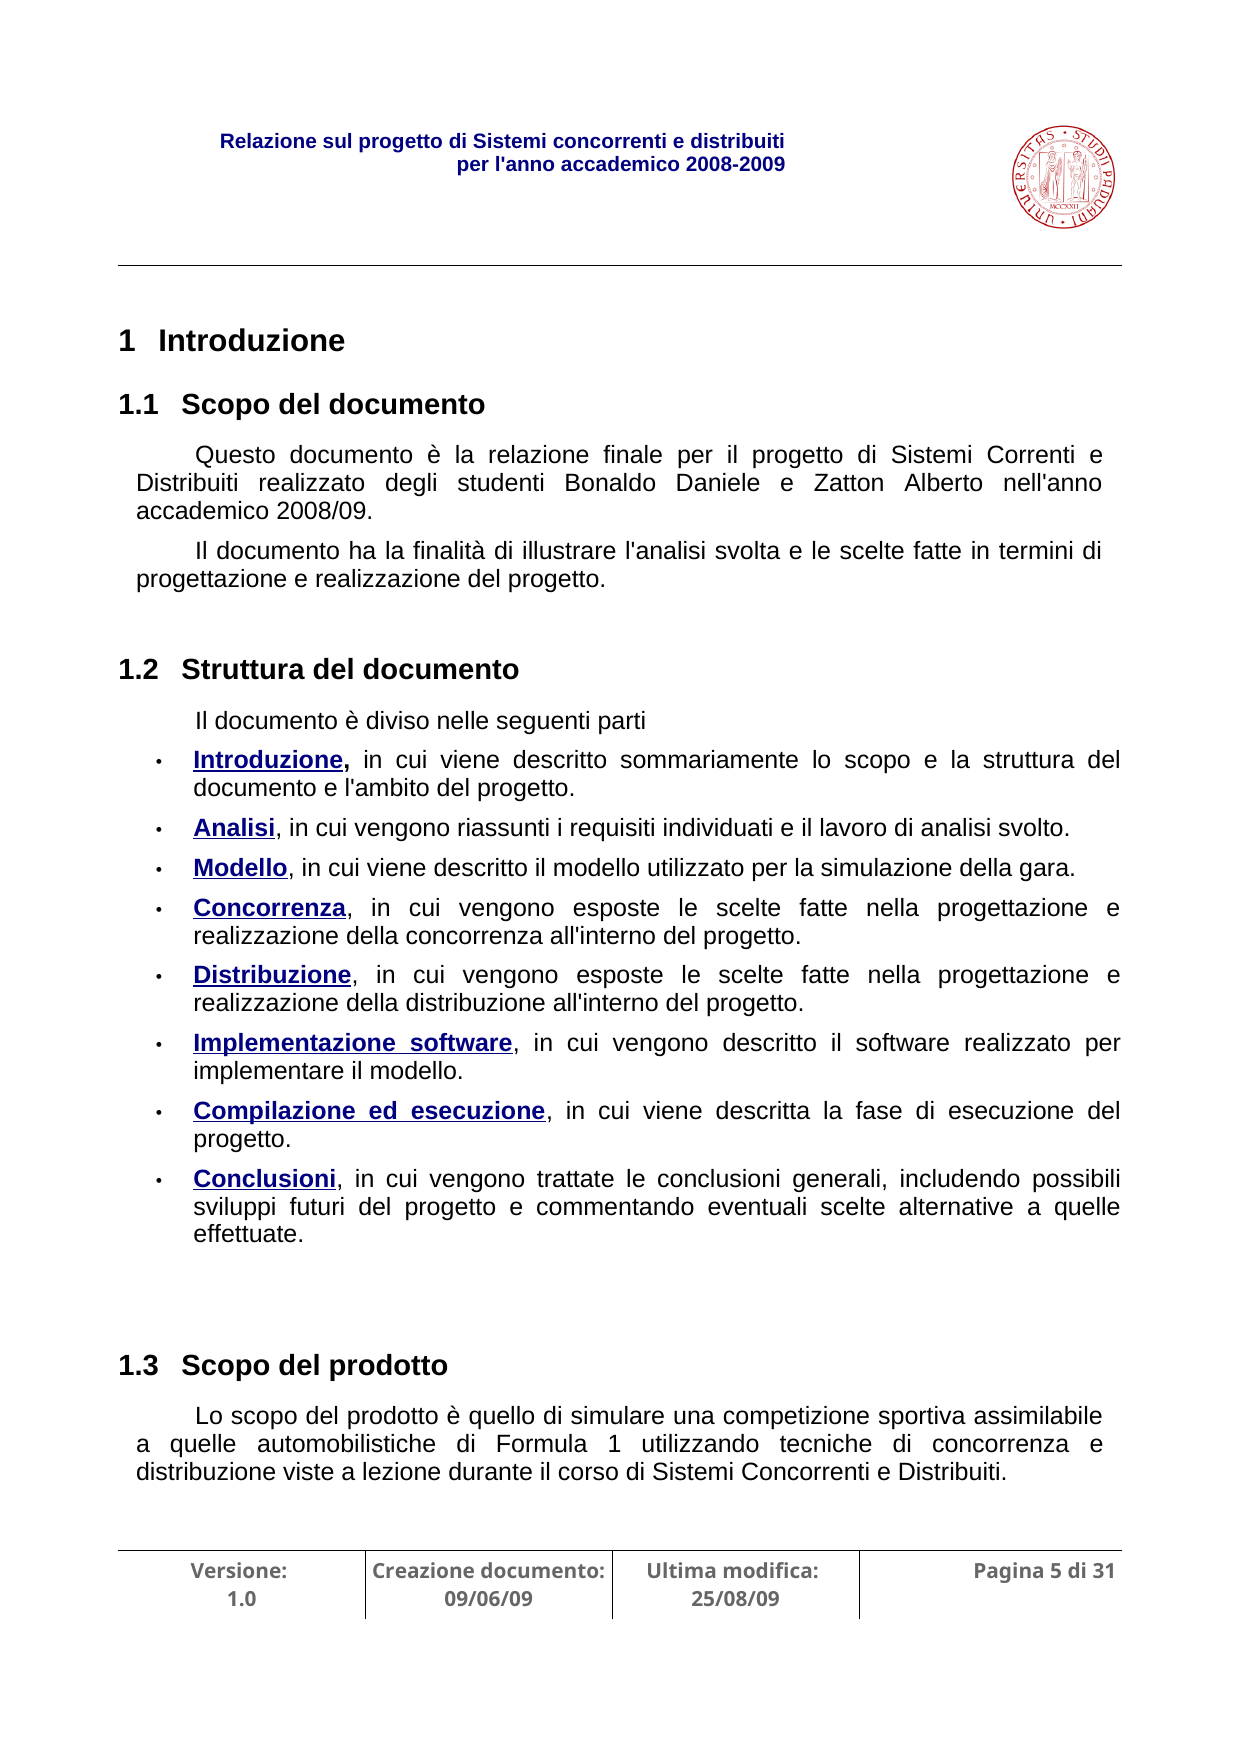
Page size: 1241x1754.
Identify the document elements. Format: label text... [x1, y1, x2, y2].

subtitle Introduzione [118, 323, 1122, 358]
text Questo documento è la relazione finale per il progetto di Sistemi Correnti e Distribuiti realizzato degli studenti Bonaldo Daniele e Zatton Alberto nell'anno accademico 2008/09. [136, 441, 1104, 525]
subtitle Scopo del documento [118, 388, 1122, 421]
subtitle Struttura del documento [118, 653, 1122, 686]
list Compilazione ed esecuzione, in cui viene descritta la fase di esecuzione del progetto. [156, 1097, 1122, 1153]
text Il documento è diviso nelle seguenti parti [136, 707, 1104, 734]
subtitle Scopo del prodotto [118, 1348, 1122, 1381]
list Modello, in cui viene descritto il modello utilizzato per la simulazione della gara. [156, 854, 1122, 882]
list Implementazione software, in cui vengono descritto il software realizzato per implementare il modello. [156, 1029, 1122, 1085]
picture [1010, 123, 1117, 231]
list Conclusioni, in cui vengono trattate le conclusioni generali, includendo possibili sviluppi futuri del progetto e commentando eventuali scelte alternative a quelle effettuate. [156, 1164, 1122, 1248]
text Il documento ha la finalità di illustrare l'analisi svolta e le scelte fatte in termini di progettazione e realizzazione del progetto. [136, 537, 1104, 593]
list Distribuzione, in cui vengono esposte le scelte fatte nella progettazione e realizzazione della distribuzione all'interno del progetto. [156, 961, 1122, 1017]
list Concorrenza, in cui vengono esposte le scelte fatte nella progettazione e realizzazione della concorrenza all'interno del progetto. [156, 894, 1122, 949]
list Introduzione, in cui viene descritto sommariamente lo scopo e la struttura del documento e l'ambito del progetto. [156, 746, 1122, 802]
list Analisi, in cui vengono riassunti i requisiti individuati e il lavoro di analisi svolto. [156, 814, 1122, 842]
text Lo scopo del prodotto è quello di simulare una competizione sportiva assimilabile a quelle automobilistiche di Formula 1 utilizzando tecniche di concorrenza e distribuzione viste a lezione durante il corso di Sistemi Concorrenti e Distribuiti. [136, 1402, 1104, 1486]
